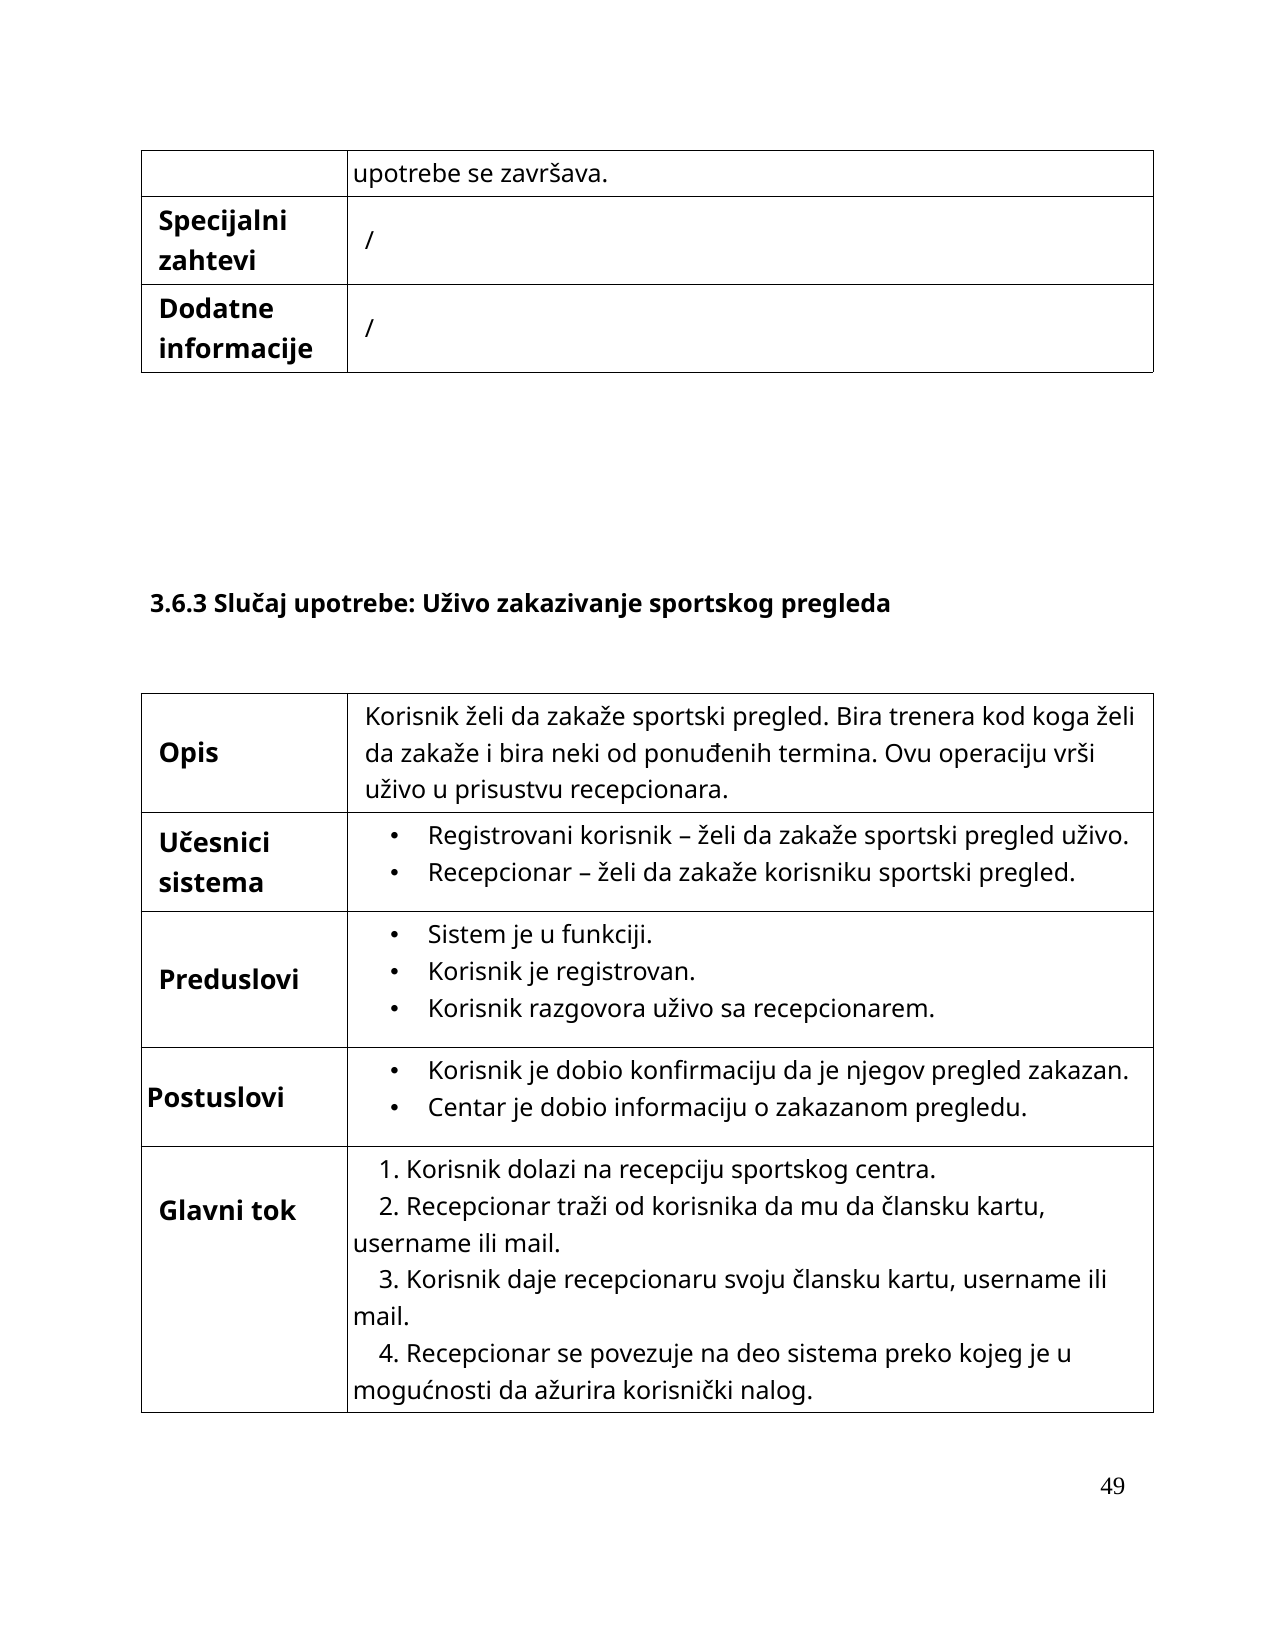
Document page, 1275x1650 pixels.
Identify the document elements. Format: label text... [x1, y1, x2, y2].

table_header Opis [142, 694, 347, 812]
table_cell Dodatne informacije [142, 285, 347, 372]
table_cell Preduslovi [142, 912, 347, 1047]
table_cell Učesnici sistema [142, 813, 347, 911]
table_cell Registrovani korisnik – želi da zakaže sportski pregled uživo. Recepcionar – želi da zakaže korisniku sportski pregled. [348, 813, 1153, 911]
table_cell upotrebe se završava. [348, 151, 1153, 196]
table_cell Sistem je u funkciji. Korisnik je registrovan. Korisnik razgovora uživo sa recepcionarem. [348, 912, 1153, 1047]
table_cell Glavni tok [142, 1147, 347, 1412]
table_cell [142, 151, 347, 196]
table_cell / [348, 285, 1153, 372]
table_header Korisnik želi da zakaže sportski pregled. Bira trenera kod koga želi da zakaže i bira neki od ponuđenih termina. Ovu operaciju vrši uživo u prisustvu recepcionara. [348, 694, 1153, 812]
table_cell 1. Korisnik dolazi na recepciju sportskog centra. 2. Recepcionar traži od korisnika da mu da člansku kartu, username ili mail. 3. Korisnik daje recepcionaru svoju člansku kartu, username ili mail. 4. Recepcionar se povezuje na deo sistema preko kojeg je u mogućnosti da ažurira korisnički nalog. [348, 1147, 1153, 1412]
table_cell Specijalni zahtevi [142, 197, 347, 284]
text 3.6.3 Slučaj upotrebe: Uživo zakazivanje sportskog pregleda [150, 586, 1125, 620]
table_cell / [348, 197, 1153, 284]
table_cell Korisnik je dobio konfirmaciju da je njegov pregled zakazan. Centar je dobio informaciju o zakazanom pregledu. [348, 1048, 1153, 1146]
table_cell Postuslovi [142, 1048, 347, 1146]
